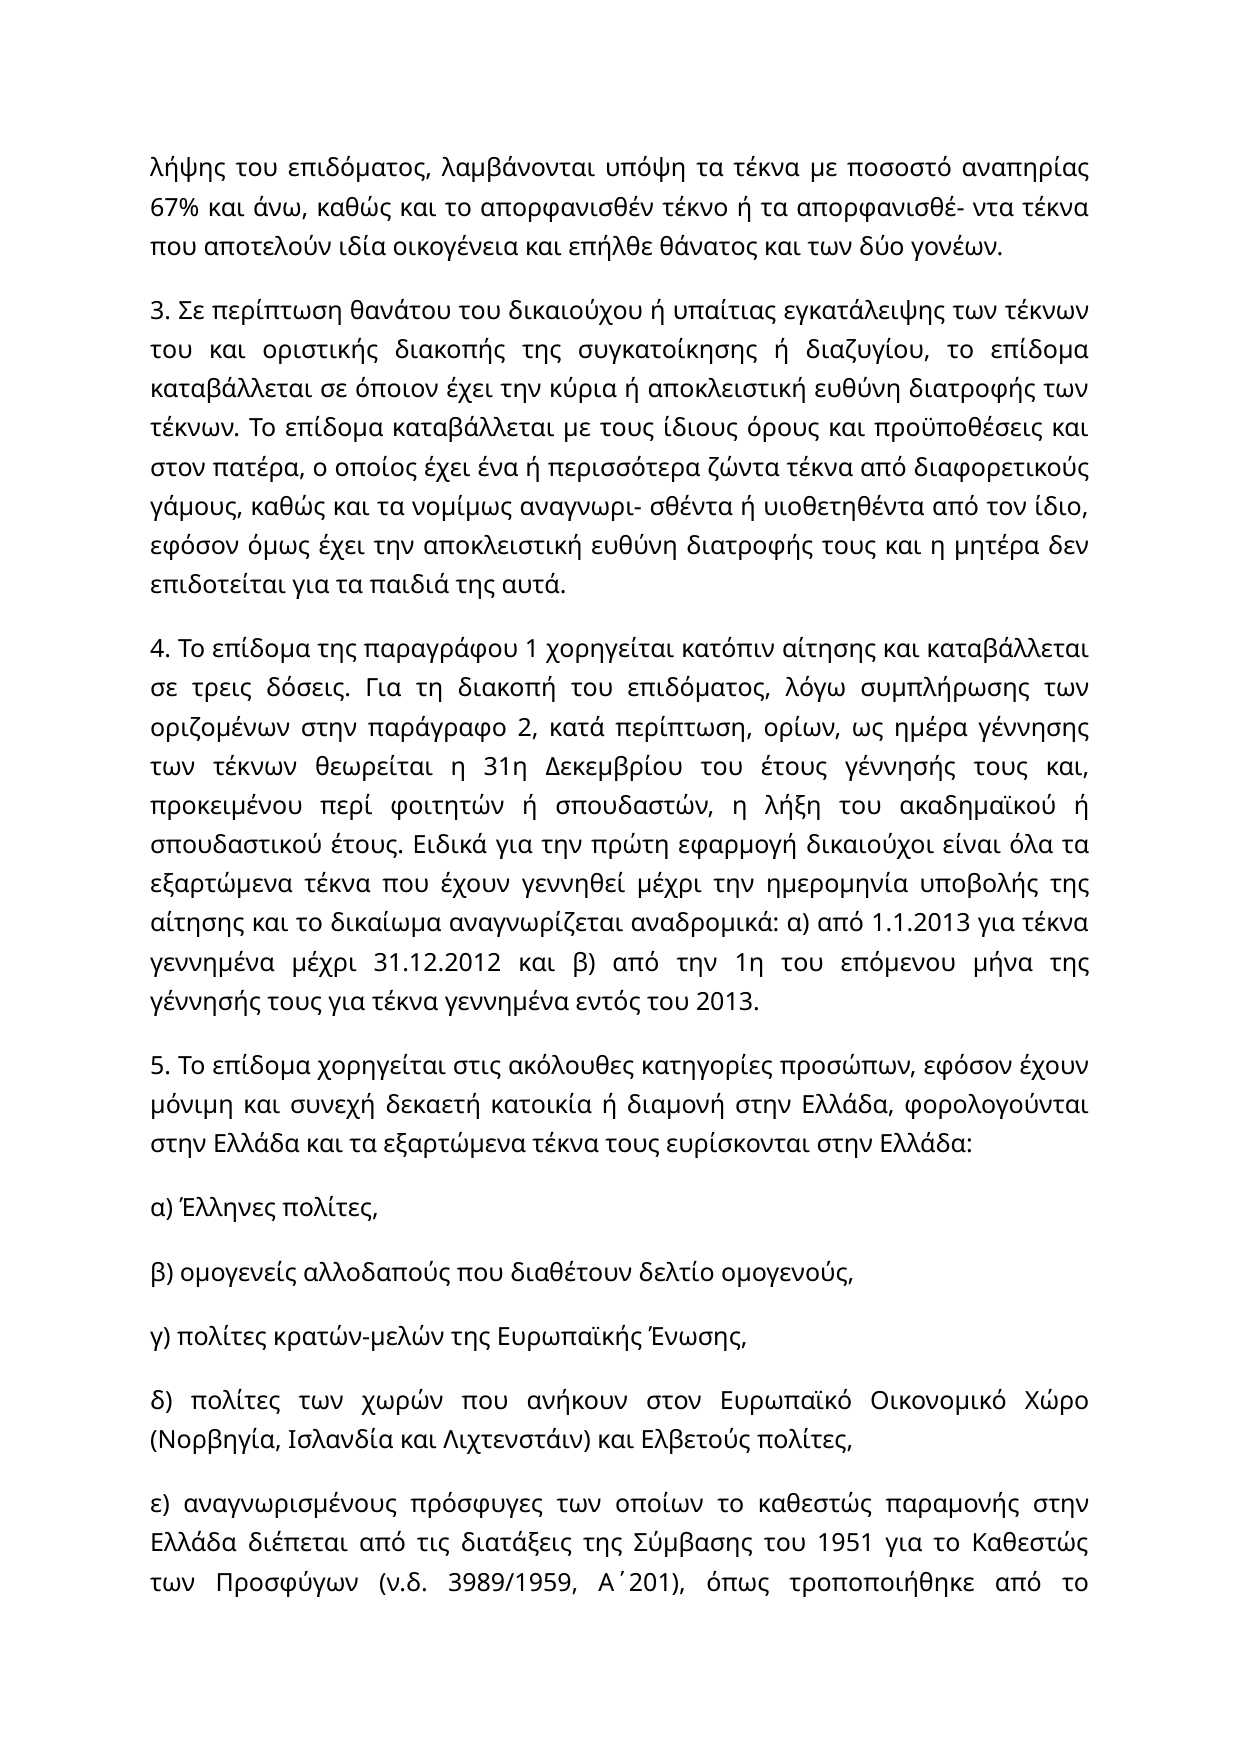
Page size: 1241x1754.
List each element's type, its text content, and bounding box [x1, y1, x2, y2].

text γ) πολίτες κρατών-μελών της Ευρωπαϊκής Ένωσης, [150, 1318, 1090, 1352]
text ε) αναγνωρισμένους πρόσφυγες των οποίων το καθεστώς παραμονής στην Ελλάδα διέπεται από τις διατάξεις της Σύμβασης του 1951 για το Καθεστώς των Προσφύγων (ν.δ. 3989/1959, Α΄201), όπως τροποποιήθηκε από το [150, 1486, 1090, 1598]
text 5. Το επίδομα χορηγείται στις ακόλουθες κατηγορίες προσώπων, εφόσον έχουν μόνιμη και συνεχή δεκαετή κατοικία ή διαμονή στην Ελλάδα, φορολογούνται στην Ελλάδα και τα εξαρτώμενα τέκνα τους ευρίσκονται στην Ελλάδα: [150, 1047, 1090, 1160]
text β) ομογενείς αλλοδαπούς που διαθέτουν δελτίο ομογενούς, [150, 1254, 1090, 1288]
text 4. Το επίδομα της παραγράφου 1 χορηγείται κατόπιν αίτησης και καταβάλλεται σε τρεις δόσεις. Για τη διακοπή του επιδόματος, λόγω συμπλήρωσης των οριζομένων στην παράγραφο 2, κατά περίπτωση, ορίων, ως ημέρα γέννησης των τέκνων θεωρείται η 31η Δεκεμβρίου του έτους γέννησής τους και, προκειμένου περί φοιτητών ή σπουδαστών, η λήξη του ακαδημαϊκού ή σπουδαστικού έτους. Ειδικά για την πρώτη εφαρμογή δικαιούχοι είναι όλα τα εξαρτώμενα τέκνα που έχουν γεννηθεί μέχρι την ημερομηνία υποβολής της αίτησης και το δικαίωμα αναγνωρίζεται αναδρομικά: α) από 1.1.2013 για τέκνα γεννημένα μέχρι 31.12.2012 και β) από την 1η του επόμενου μήνα της γέννησής τους για τέκνα γεννημένα εντός του 2013. [150, 631, 1090, 1017]
text δ) πολίτες των χωρών που ανήκουν στον Ευρωπαϊκό Οικονομικό Χώρο (Νορβηγία, Ισλανδία και Λιχτενστάιν) και Ελβετούς πολίτες, [150, 1382, 1090, 1456]
text α) Έλληνες πολίτες, [150, 1190, 1090, 1224]
text λήψης του επιδόματος, λαμβάνονται υπόψη τα τέκνα με ποσοστό αναπηρίας 67% και άνω, καθώς και το απορφανισθέν τέκνο ή τα απορφανισθέ- ντα τέκνα που αποτελούν ιδία οικογένεια και επήλθε θάνατος και των δύο γονέων. [150, 150, 1090, 262]
text 3. Σε περίπτωση θανάτου του δικαιούχου ή υπαίτιας εγκατάλειψης των τέκνων του και οριστικής διακοπής της συγκατοίκησης ή διαζυγίου, το επίδομα καταβάλλεται σε όποιον έχει την κύρια ή αποκλειστική ευθύνη διατροφής των τέκνων. Το επίδομα καταβάλλεται με τους ίδιους όρους και προϋποθέσεις και στον πατέρα, ο οποίος έχει ένα ή περισσότερα ζώντα τέκνα από διαφορετικούς γάμους, καθώς και τα νομίμως αναγνωρι- σθέντα ή υιοθετηθέντα από τον ίδιο, εφόσον όμως έχει την αποκλειστική ευθύνη διατροφής τους και η μητέρα δεν επιδοτείται για τα παιδιά της αυτά. [150, 292, 1090, 601]
